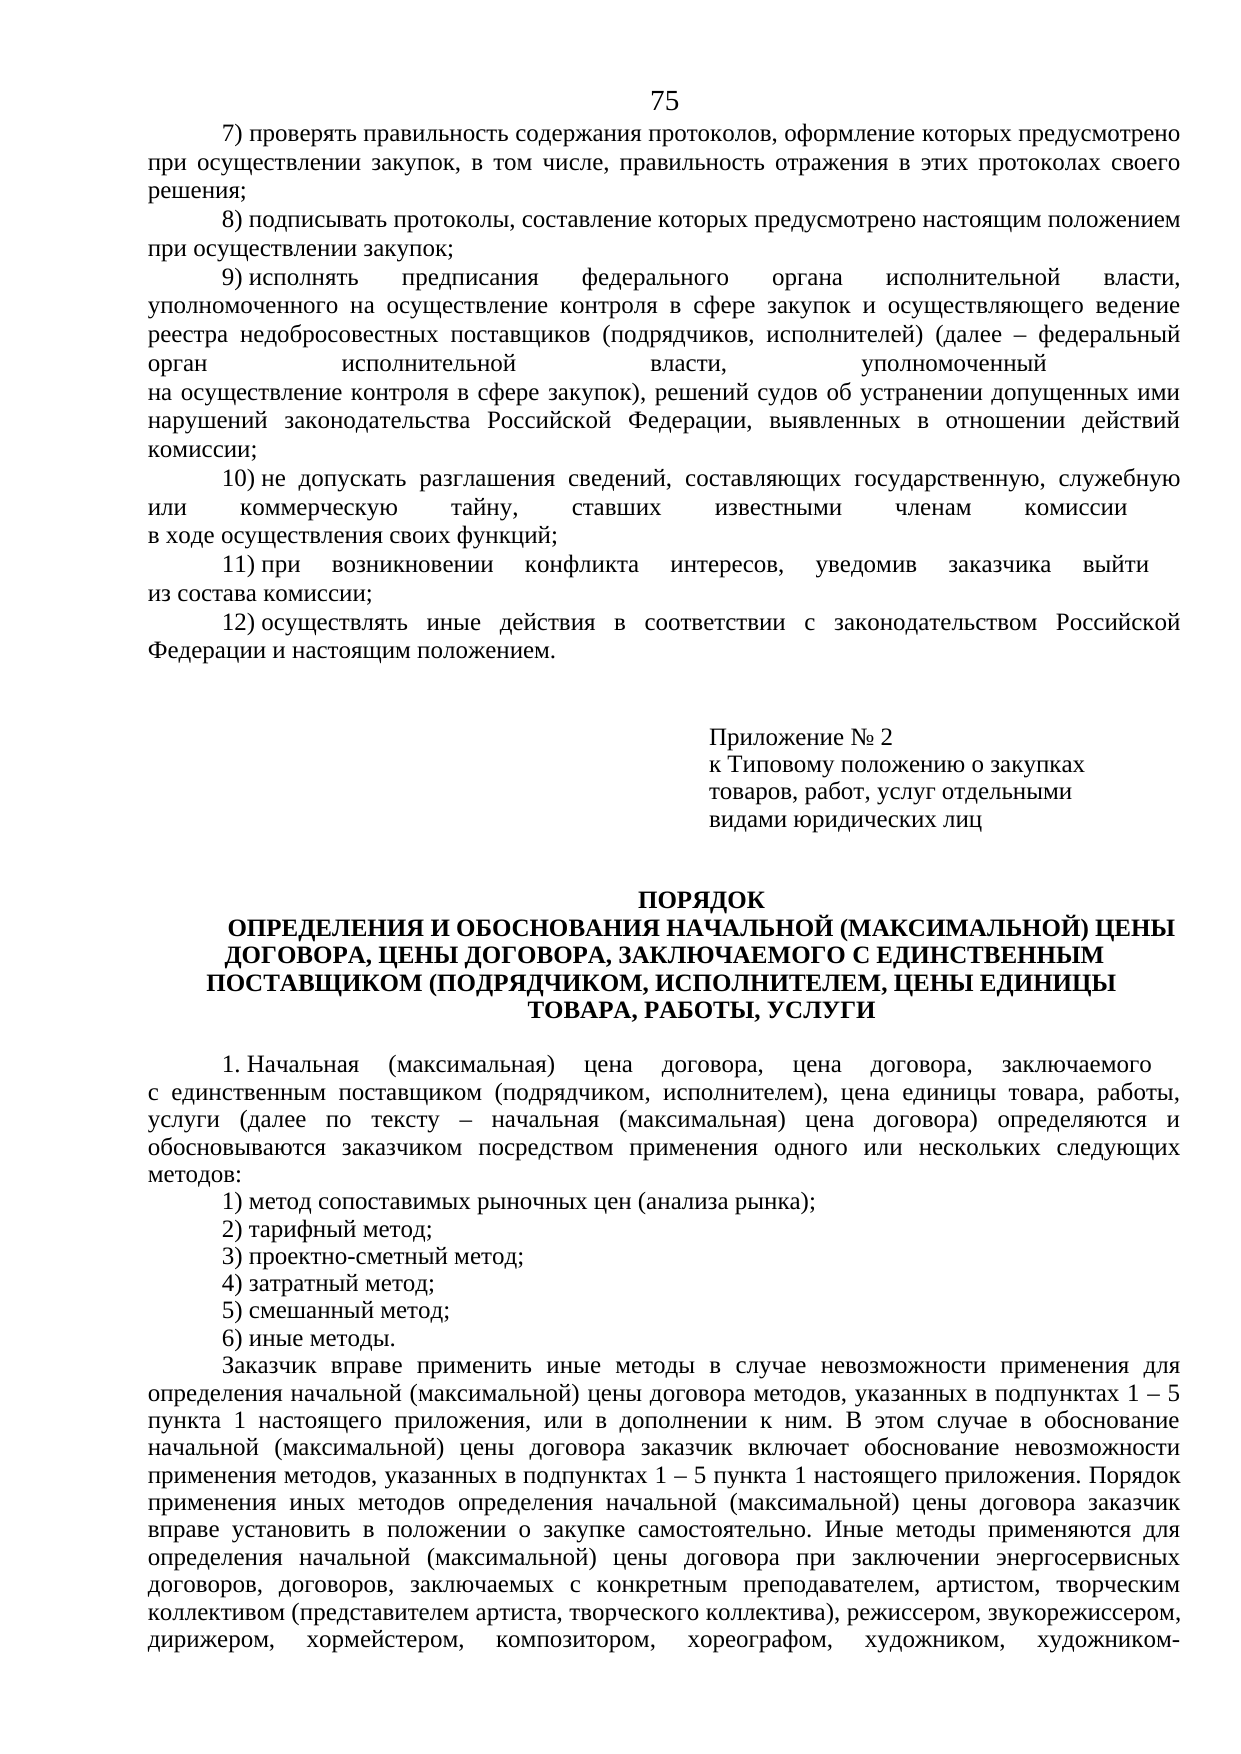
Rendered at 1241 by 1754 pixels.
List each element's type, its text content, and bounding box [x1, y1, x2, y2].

text 2) тарифный метод; [148, 1215, 1181, 1242]
text ОПРЕДЕЛЕНИЯ И ОБОСНОВАНИЯ НАЧАЛЬНОЙ (МАКСИМАЛЬНОЙ) ЦЕНЫ ДОГОВОРА, ЦЕНЫ ДОГОВОРА, ЗАКЛЮЧАЕМОГО С ЕДИНСТВЕННЫМ ПОСТАВЩИКОМ (ПОДРЯДЧИКОМ, ИСПОЛНИТЕЛЕМ, ЦЕНЫ ЕДИНИЦЫ [148, 914, 1181, 996]
text 1. Начальная (максимальная) цена договора, цена договора, заключаемого с единственным поставщиком (подрядчиком, исполнителем), цена единицы товара, работы, услуги (далее по тексту – начальная (максимальная) цена договора) определяются и обосновываются заказчиком посредством применения одного или нескольких следующих методов: [148, 1051, 1181, 1188]
text ПОРЯДОК [148, 887, 1181, 914]
text 7) проверять правильность содержания протоколов, оформление которых предусмотрено при осуществлении закупок, в том числе, правильность отражения в этих протоколах своего решения; [148, 118, 1181, 204]
text 4) затратный метод; [148, 1270, 1181, 1297]
text Приложение № 2 [148, 722, 1181, 751]
text 1) метод сопоставимых рыночных цен (анализа рынка); [148, 1188, 1181, 1215]
text 11) при возникновении конфликта интересов, уведомив заказчика выйти из состава комиссии; [148, 549, 1181, 607]
text 12) осуществлять иные действия в соответствии с законодательством Российской Федерации и настоящим положением. [148, 607, 1181, 664]
text 3) проектно-сметный метод; [148, 1242, 1181, 1270]
text 10) не допускать разглашения сведений, составляющих государственную, служебную или коммерческую тайну, ставших известными членам комиссии в ходе осуществления своих функций; [148, 463, 1181, 549]
text 9) исполнять предписания федерального органа исполнительной власти, уполномоченного на осуществление контроля в сфере закупок и осуществляющего ведение реестра недобросовестных поставщиков (подрядчиков, исполнителей) (далее – федеральный орган исполнительной власти, уполномоченный на осуществление контроля в сфере закупок), решений судов об устранении допущенных ими нарушений законодательства Российской Федерации, выявленных в отношении действий комиссии; [148, 262, 1181, 463]
text товаров, работ, услуг отдельными [148, 778, 1181, 805]
text видами юридических лиц [148, 805, 1181, 832]
text к Типовому положению о закупках [148, 751, 1181, 778]
text Заказчик вправе применить иные методы в случае невозможности применения для определения начальной (максимальной) цены договора методов, указанных в подпунктах 1 – 5 пункта 1 настоящего приложения, или в дополнении к ним. В этом случае в обоснование начальной (максимальной) цены договора заказчик включает обоснование невозможности применения методов, указанных в подпунктах 1 – 5 пункта 1 настоящего приложения. Порядок применения иных методов определения начальной (максимальной) цены договора заказчик вправе установить в положении о закупке самостоятельно. Иные методы применяются для определения начальной (максимальной) цены договора при заключении энергосервисных договоров, договоров, заключаемых с конкретным преподавателем, артистом, творческим коллективом (представителем артиста, творческого коллектива), режиссером, звукорежиссером, дирижером, хормейстером, композитором, хореографом, художником, художником- [148, 1352, 1181, 1653]
text ТОВАРА, РАБОТЫ, УСЛУГИ [148, 996, 1181, 1024]
text 5) смешанный метод; [148, 1297, 1181, 1324]
text 6) иные методы. [148, 1324, 1181, 1352]
text 8) подписывать протоколы, составление которых предусмотрено настоящим положением при осуществлении закупок; [148, 204, 1181, 262]
